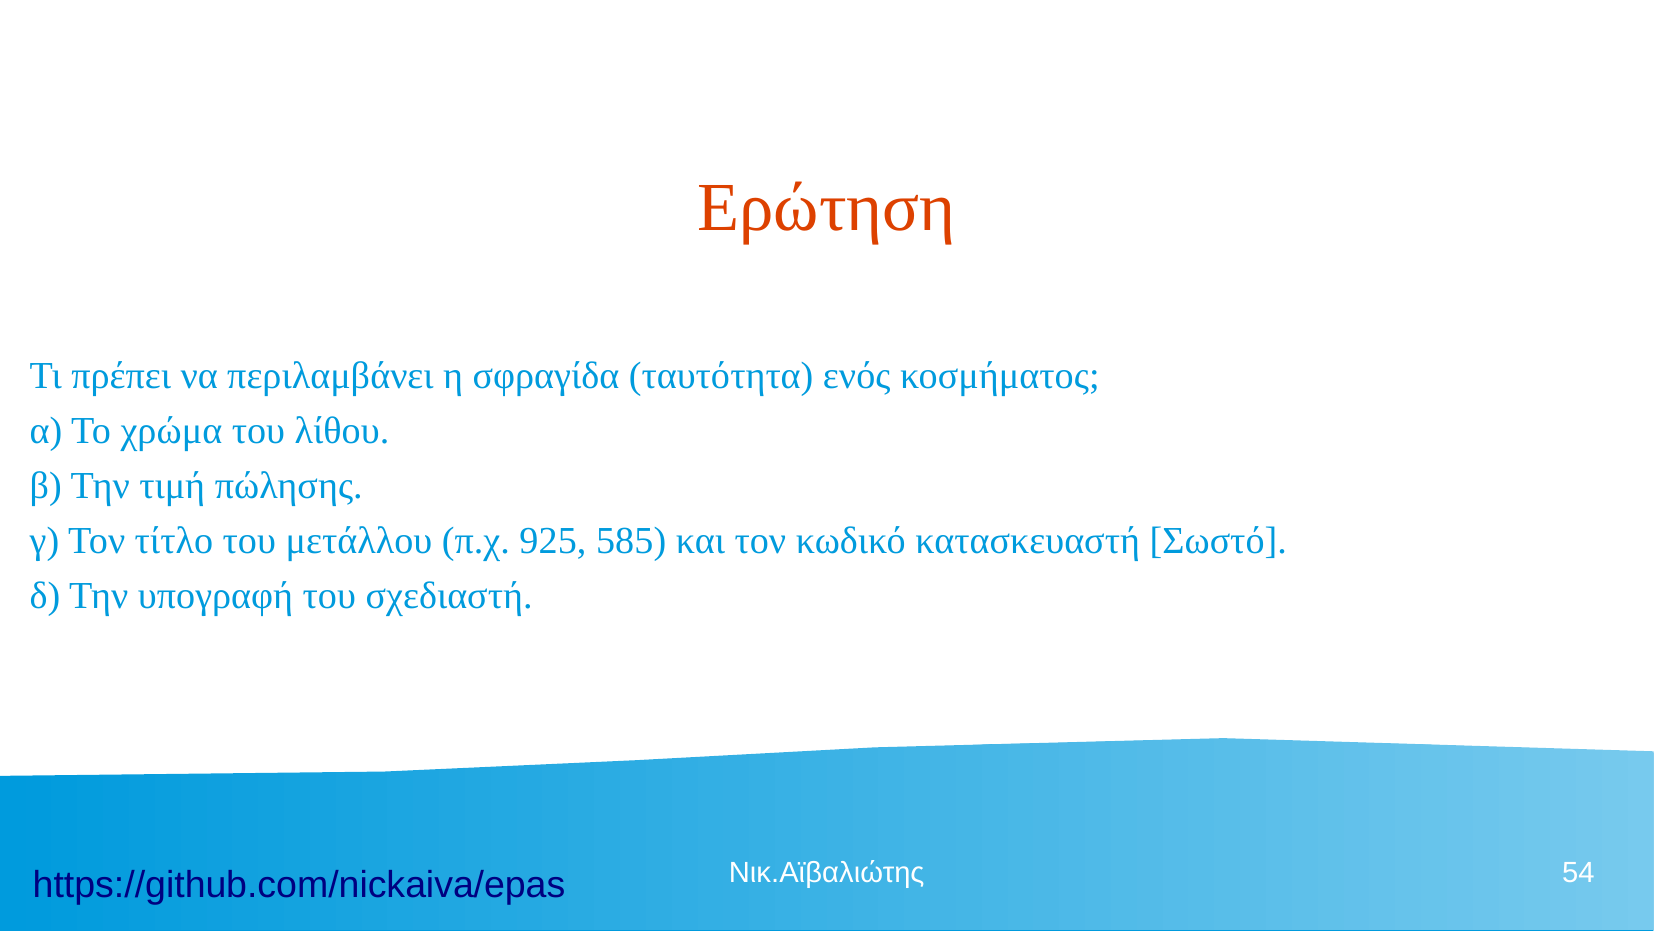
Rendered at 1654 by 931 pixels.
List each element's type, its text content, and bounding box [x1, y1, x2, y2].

title Ερώτηση [88, 118, 1565, 296]
list Τι πρέπει να περιλαμβάνει η σφραγίδα (ταυτότητα) ενός κοσμήματος; α) Το χρώμα του λίθου. β) Την τιμή πώλησης. γ) Τον τίτλο του μετάλλου (π.χ. 925, 585) και τον κωδικό κατασκευαστή [Σωστό]. δ) Την υπογραφή του σχεδιαστή. [29, 354, 1565, 621]
